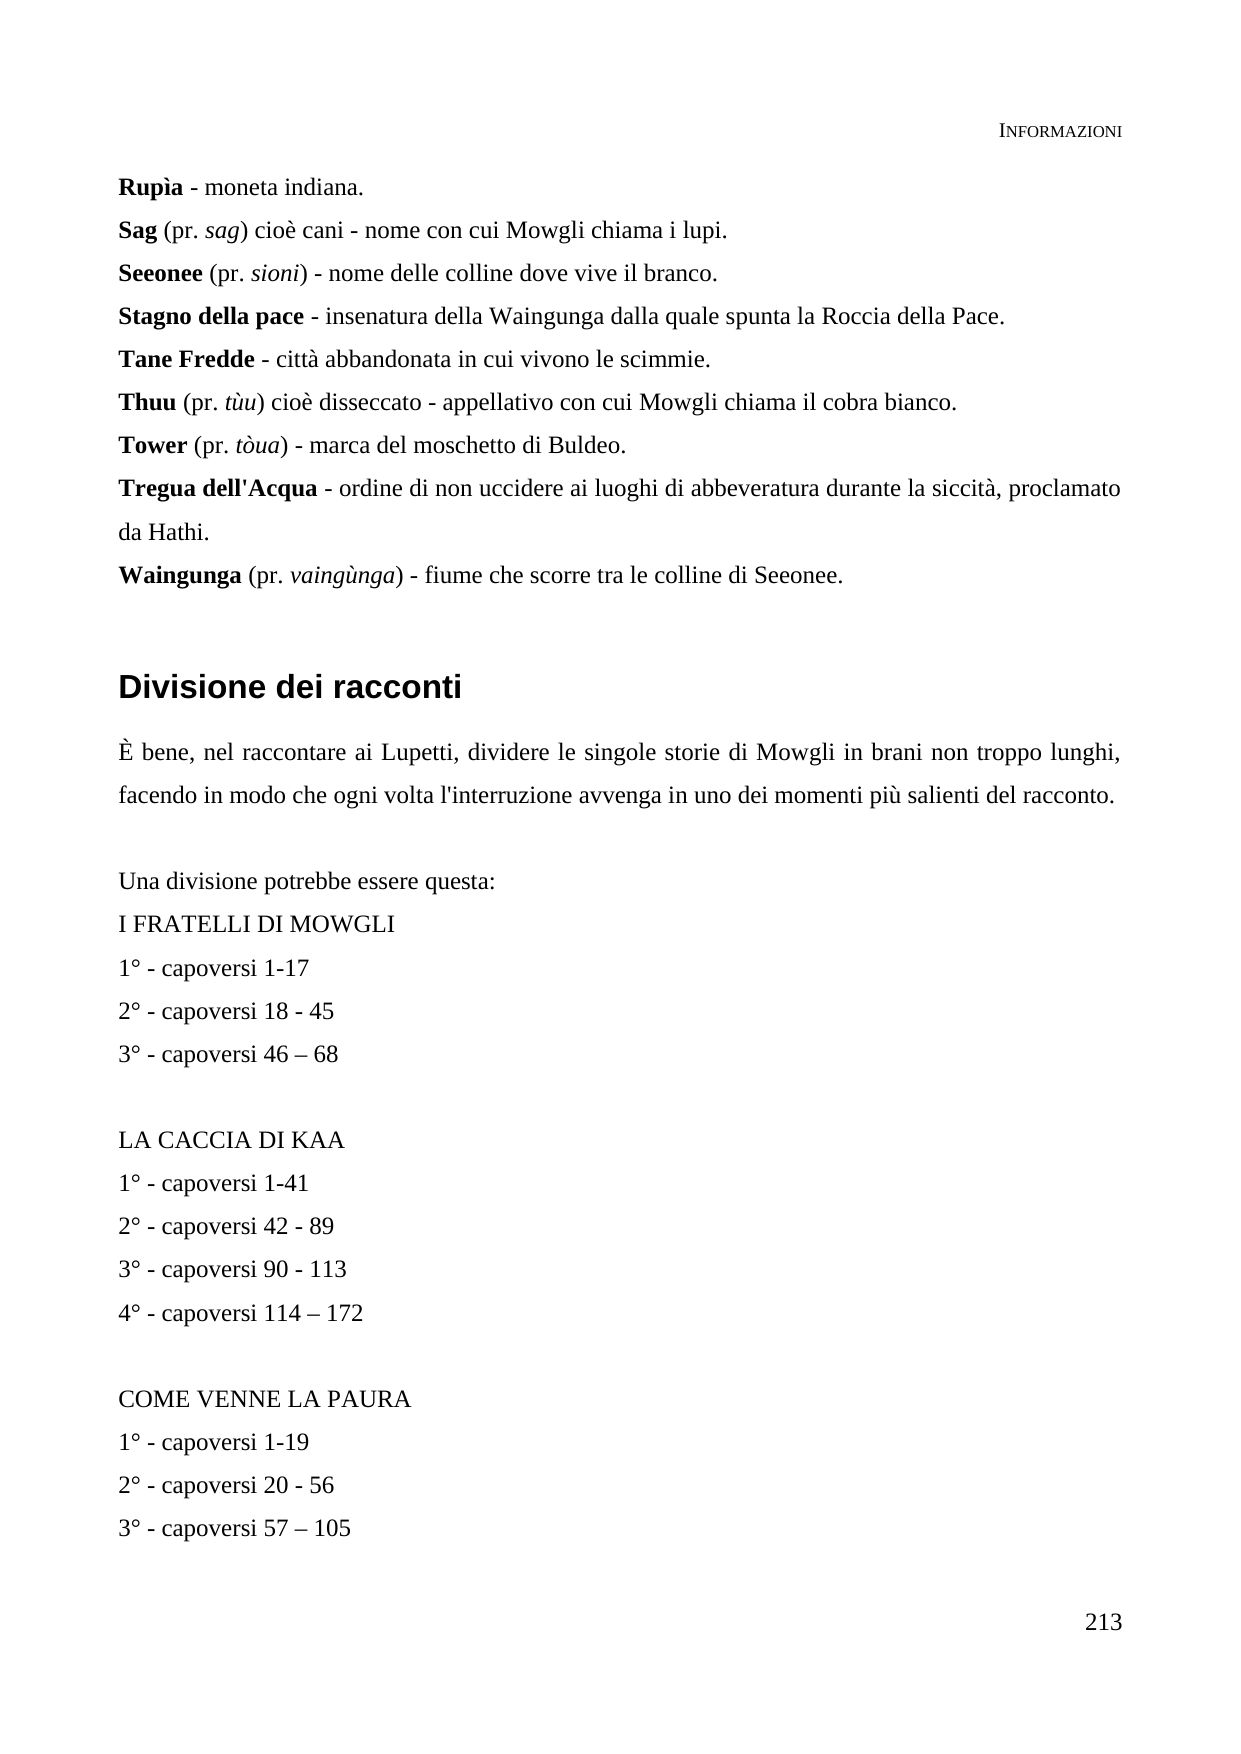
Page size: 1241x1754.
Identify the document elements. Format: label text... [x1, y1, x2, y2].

text Una divisione potrebbe essere questa: [118, 866, 1122, 895]
text 4° - capoversi 114 – 172 [118, 1298, 1122, 1326]
text È bene, nel raccontare ai Lupetti, dividere le singole storie di Mowgli in brani non troppo lunghi, facendo in modo che ogni volta l'interruzione avvenga in uno dei momenti più salienti del racconto. [118, 737, 1122, 809]
text 2° - capoversi 18 - 45 [118, 996, 1122, 1024]
text 1° - capoversi 1-41 [118, 1168, 1122, 1197]
text Tregua dell'Acqua - ordine di non uccidere ai luoghi di abbeveratura durante la siccità, proclamato da Hathi. [118, 473, 1122, 545]
text Tane Fredde - città abbandonata in cui vivono le scimmie. [118, 344, 1122, 373]
text 2° - capoversi 20 - 56 [118, 1470, 1122, 1499]
text 1° - capoversi 1-17 [118, 953, 1122, 981]
text Stagno della pace - insenatura della Waingunga dalla quale spunta la Roccia della Pace. [118, 301, 1122, 330]
text 2° - capoversi 42 - 89 [118, 1211, 1122, 1240]
text 1° - capoversi 1-19 [118, 1427, 1122, 1456]
subtitle Divisione dei racconti [118, 667, 1122, 705]
text 3° - capoversi 46 – 68 [118, 1039, 1122, 1068]
text I FRATELLI DI MOWGLI [118, 909, 1122, 938]
text Waingunga (pr. vaingùnga) - fiume che scorre tra le colline di Seeonee. [118, 560, 1122, 588]
text 3° - capoversi 90 - 113 [118, 1254, 1122, 1283]
text COME VENNE LA PAURA [118, 1384, 1122, 1413]
text Tower (pr. tòua) - marca del moschetto di Buldeo. [118, 430, 1122, 459]
text LA CACCIA DI KAA [118, 1125, 1122, 1154]
text Seeonee (pr. sioni) - nome delle colline dove vive il branco. [118, 258, 1122, 287]
text Sag (pr. sag) cioè cani - nome con cui Mowgli chiama i lupi. [118, 215, 1122, 243]
text Rupìa - moneta indiana. [118, 172, 1122, 200]
text Thuu (pr. tùu) cioè disseccato - appellativo con cui Mowgli chiama il cobra bianco. [118, 387, 1122, 416]
text 3° - capoversi 57 – 105 [118, 1513, 1122, 1542]
